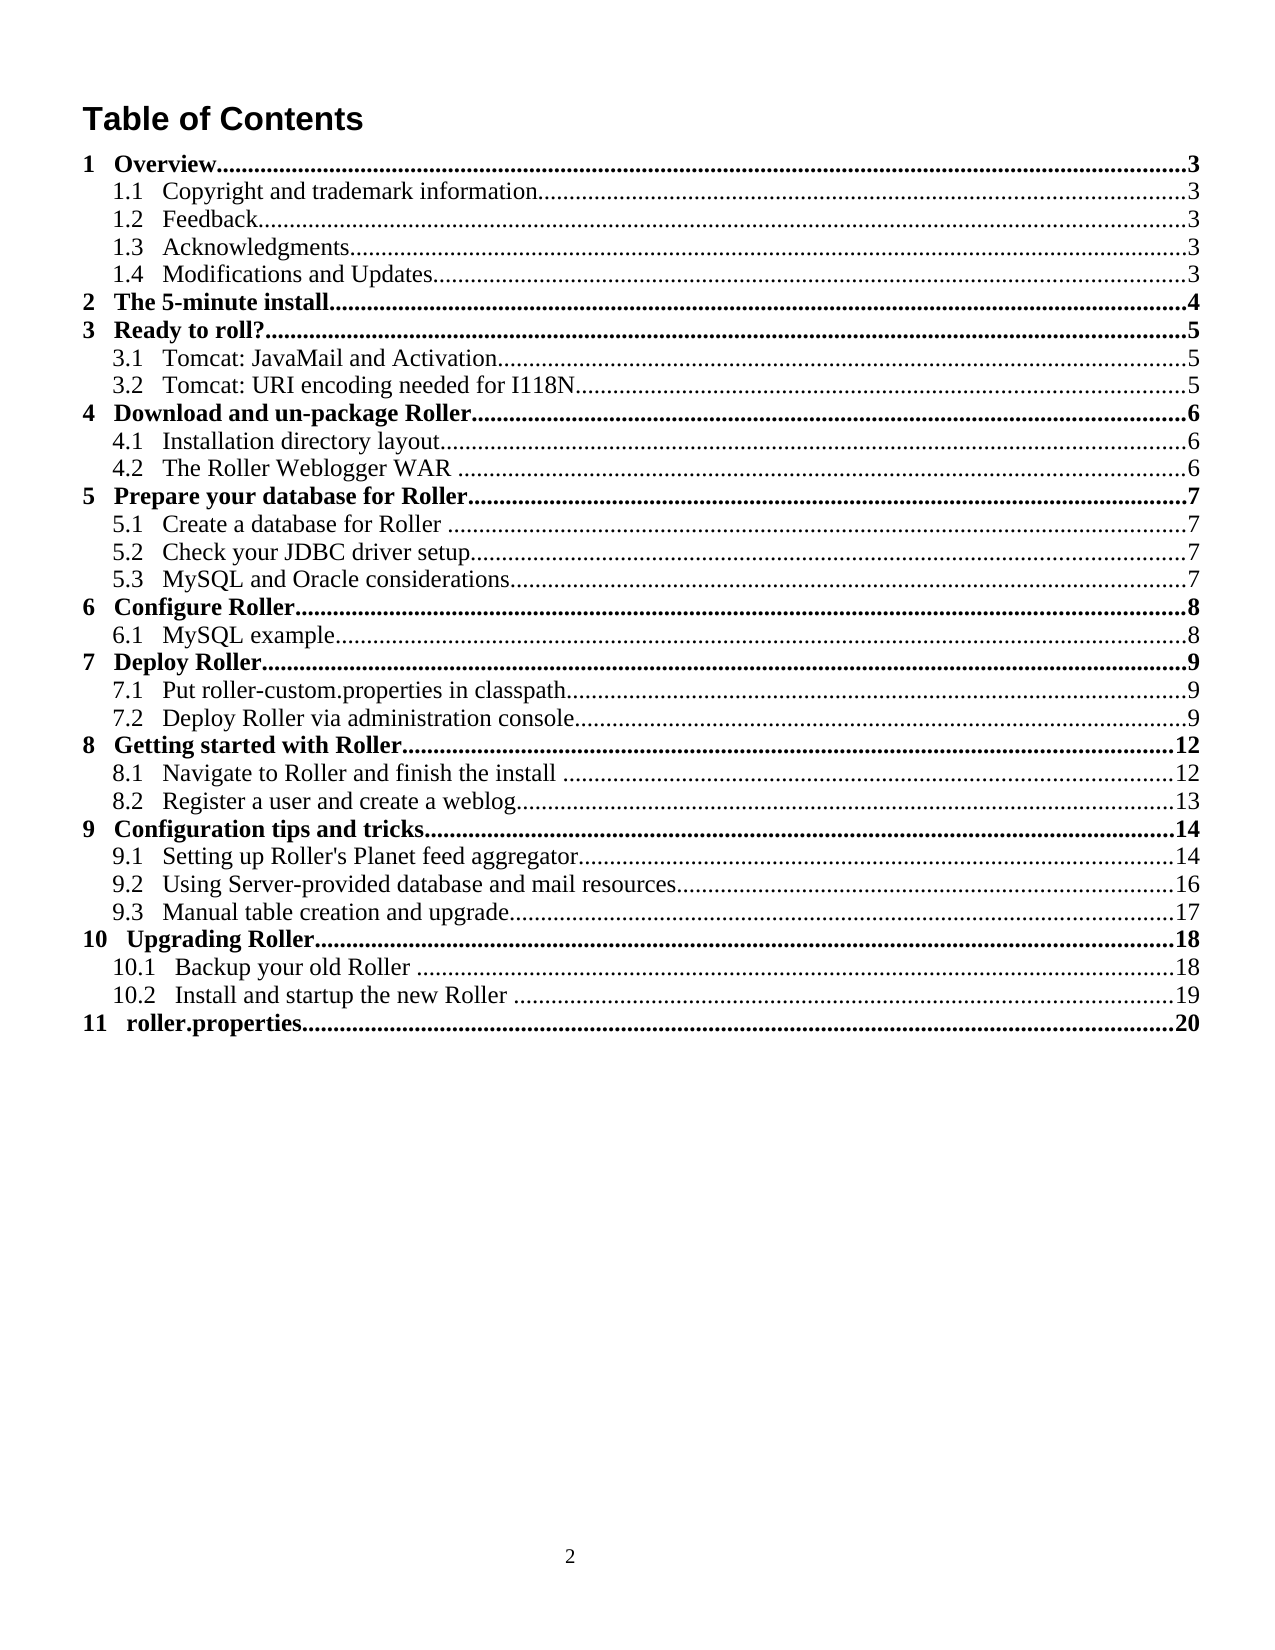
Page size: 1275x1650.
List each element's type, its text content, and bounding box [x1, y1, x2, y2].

text 9.2 Using Server-provided database and mail resources 16 [112, 870, 1200, 898]
text 4.2 The Roller Weblogger WAR 6 [112, 454, 1200, 482]
text 9.3 Manual table creation and upgrade 17 [112, 898, 1200, 926]
text 4.1 Installation directory layout 6 [112, 427, 1200, 454]
text 8.1 Navigate to Roller and finish the install 12 [112, 759, 1200, 787]
text 1.2 Feedback 3 [112, 205, 1200, 233]
text 5.2 Check your JDBC driver setup 7 [112, 538, 1200, 565]
text 10 Upgrading Roller 18 [82, 926, 1200, 953]
text 10.1 Backup your old Roller 18 [112, 953, 1200, 981]
text 10.2 Install and startup the new Roller 19 [112, 981, 1200, 1009]
text 5 Prepare your database for Roller 7 [82, 482, 1200, 510]
text 6 Configure Roller 8 [82, 593, 1200, 621]
text 2 The 5-minute install 4 [82, 288, 1200, 316]
text 3.1 Tomcat: JavaMail and Activation 5 [112, 344, 1200, 371]
text 1.1 Copyright and trademark information 3 [112, 177, 1200, 205]
text 7 Deploy Roller 9 [82, 648, 1200, 676]
text 7.2 Deploy Roller via administration console 9 [112, 704, 1200, 732]
text 1.3 Acknowledgments 3 [112, 233, 1200, 261]
text 8.2 Register a user and create a weblog 13 [112, 787, 1200, 815]
subtitle Table of Contents [82, 100, 1200, 137]
text 8 Getting started with Roller 12 [82, 732, 1200, 759]
text 6.1 MySQL example 8 [112, 621, 1200, 648]
text 9 Configuration tips and tricks 14 [82, 815, 1200, 842]
text 3 Ready to roll? 5 [82, 316, 1200, 344]
text 3.2 Tomcat: URI encoding needed for I118N 5 [112, 371, 1200, 399]
text 5.3 MySQL and Oracle considerations 7 [112, 565, 1200, 593]
text 5.1 Create a database for Roller 7 [112, 510, 1200, 538]
text 7.1 Put roller-custom.properties in classpath 9 [112, 676, 1200, 704]
text 1 Overview 3 [82, 150, 1200, 177]
text 1.4 Modifications and Updates 3 [112, 261, 1200, 288]
text 4 Download and un-package Roller 6 [82, 399, 1200, 427]
text 11 roller.properties 20 [82, 1009, 1200, 1036]
text 9.1 Setting up Roller's Planet feed aggregator 14 [112, 842, 1200, 870]
